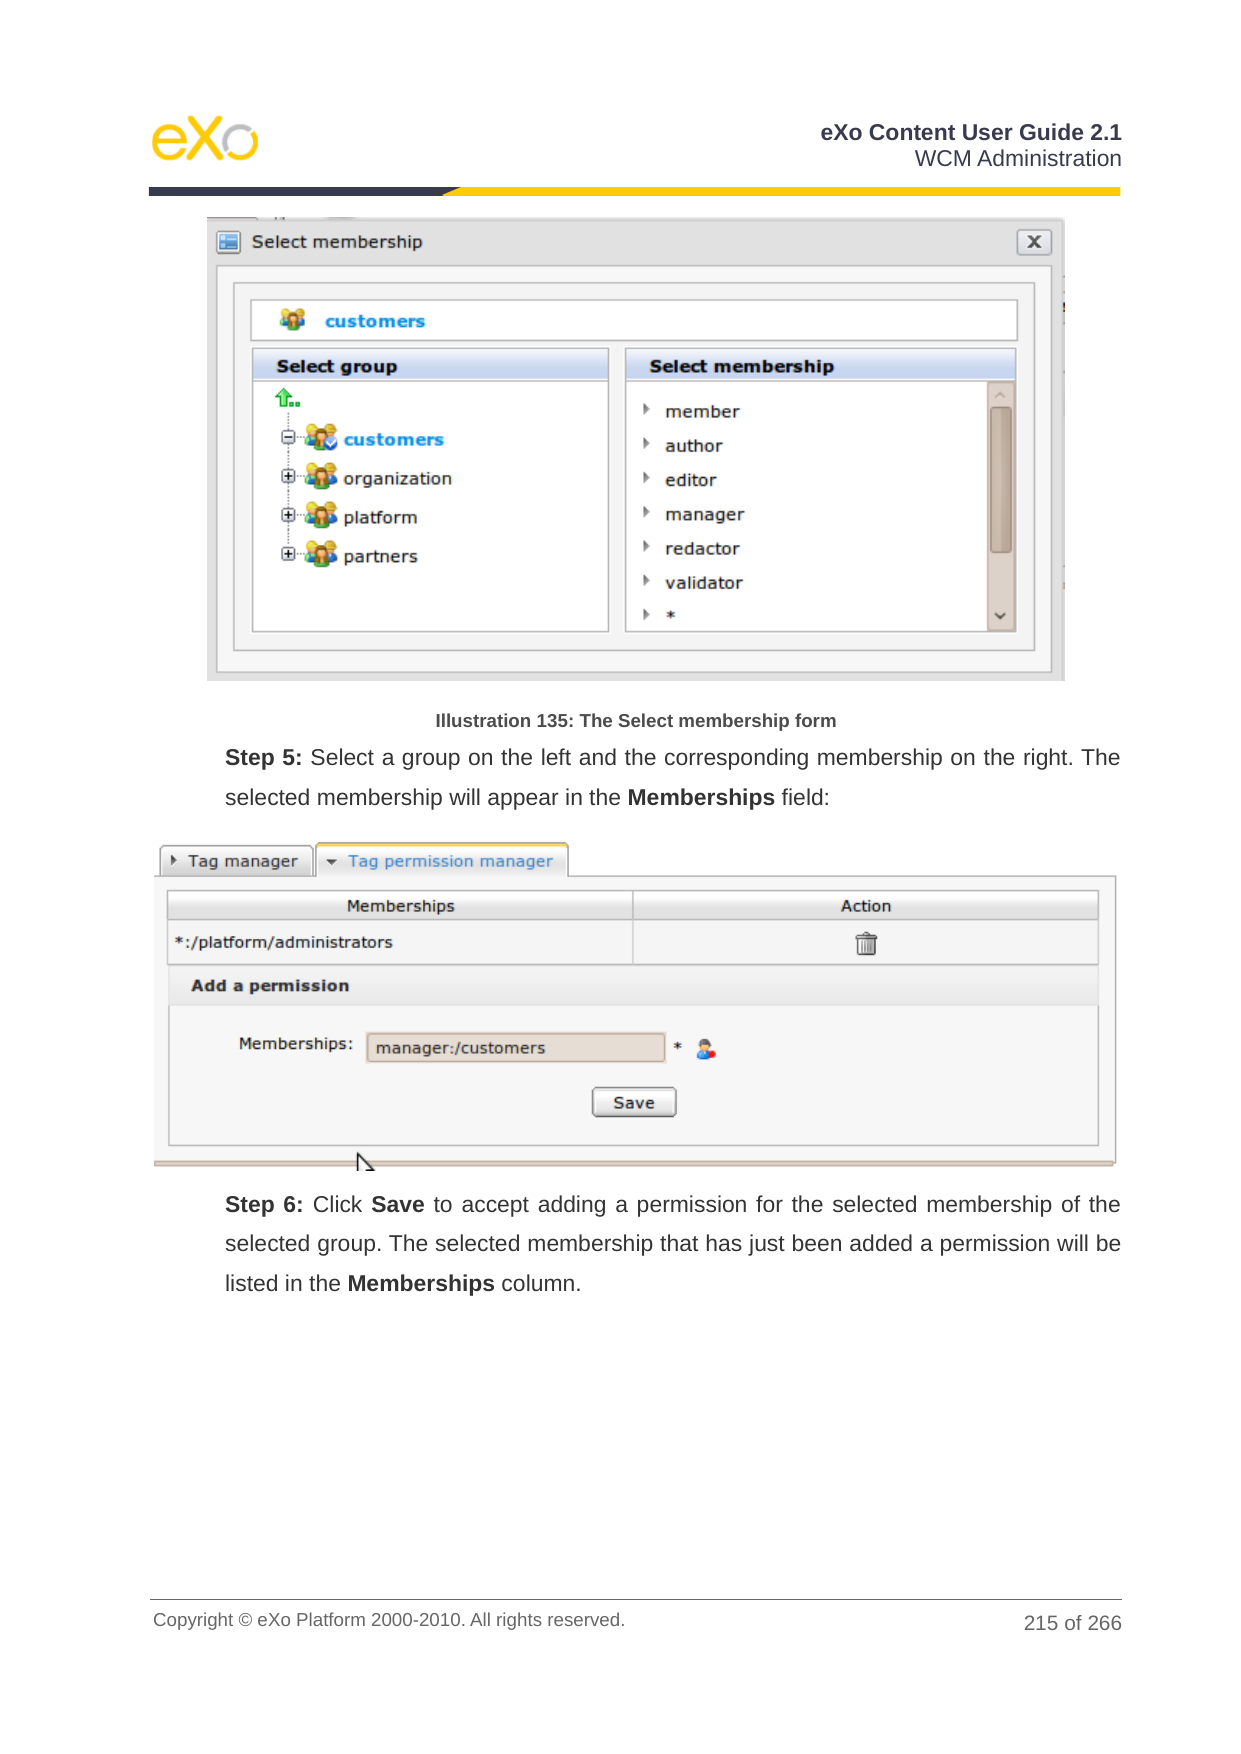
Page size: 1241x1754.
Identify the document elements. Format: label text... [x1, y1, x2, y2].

list Step 6: Click Save to accept adding a permission for the selected membership of the selected group. The selected membership that has just been added a permission will be listed in the Memberships column. [187, 1188, 1122, 1296]
list Step 5: Select a group on the left and the corresponding membership on the right. The selected membership will appear in the Memberships field: [187, 707, 1122, 810]
picture [148, 187, 1121, 196]
picture [152, 115, 259, 161]
list Illustration 139: The Select membership form [207, 681, 1065, 731]
picture [154, 839, 1118, 1171]
picture [207, 217, 1065, 681]
